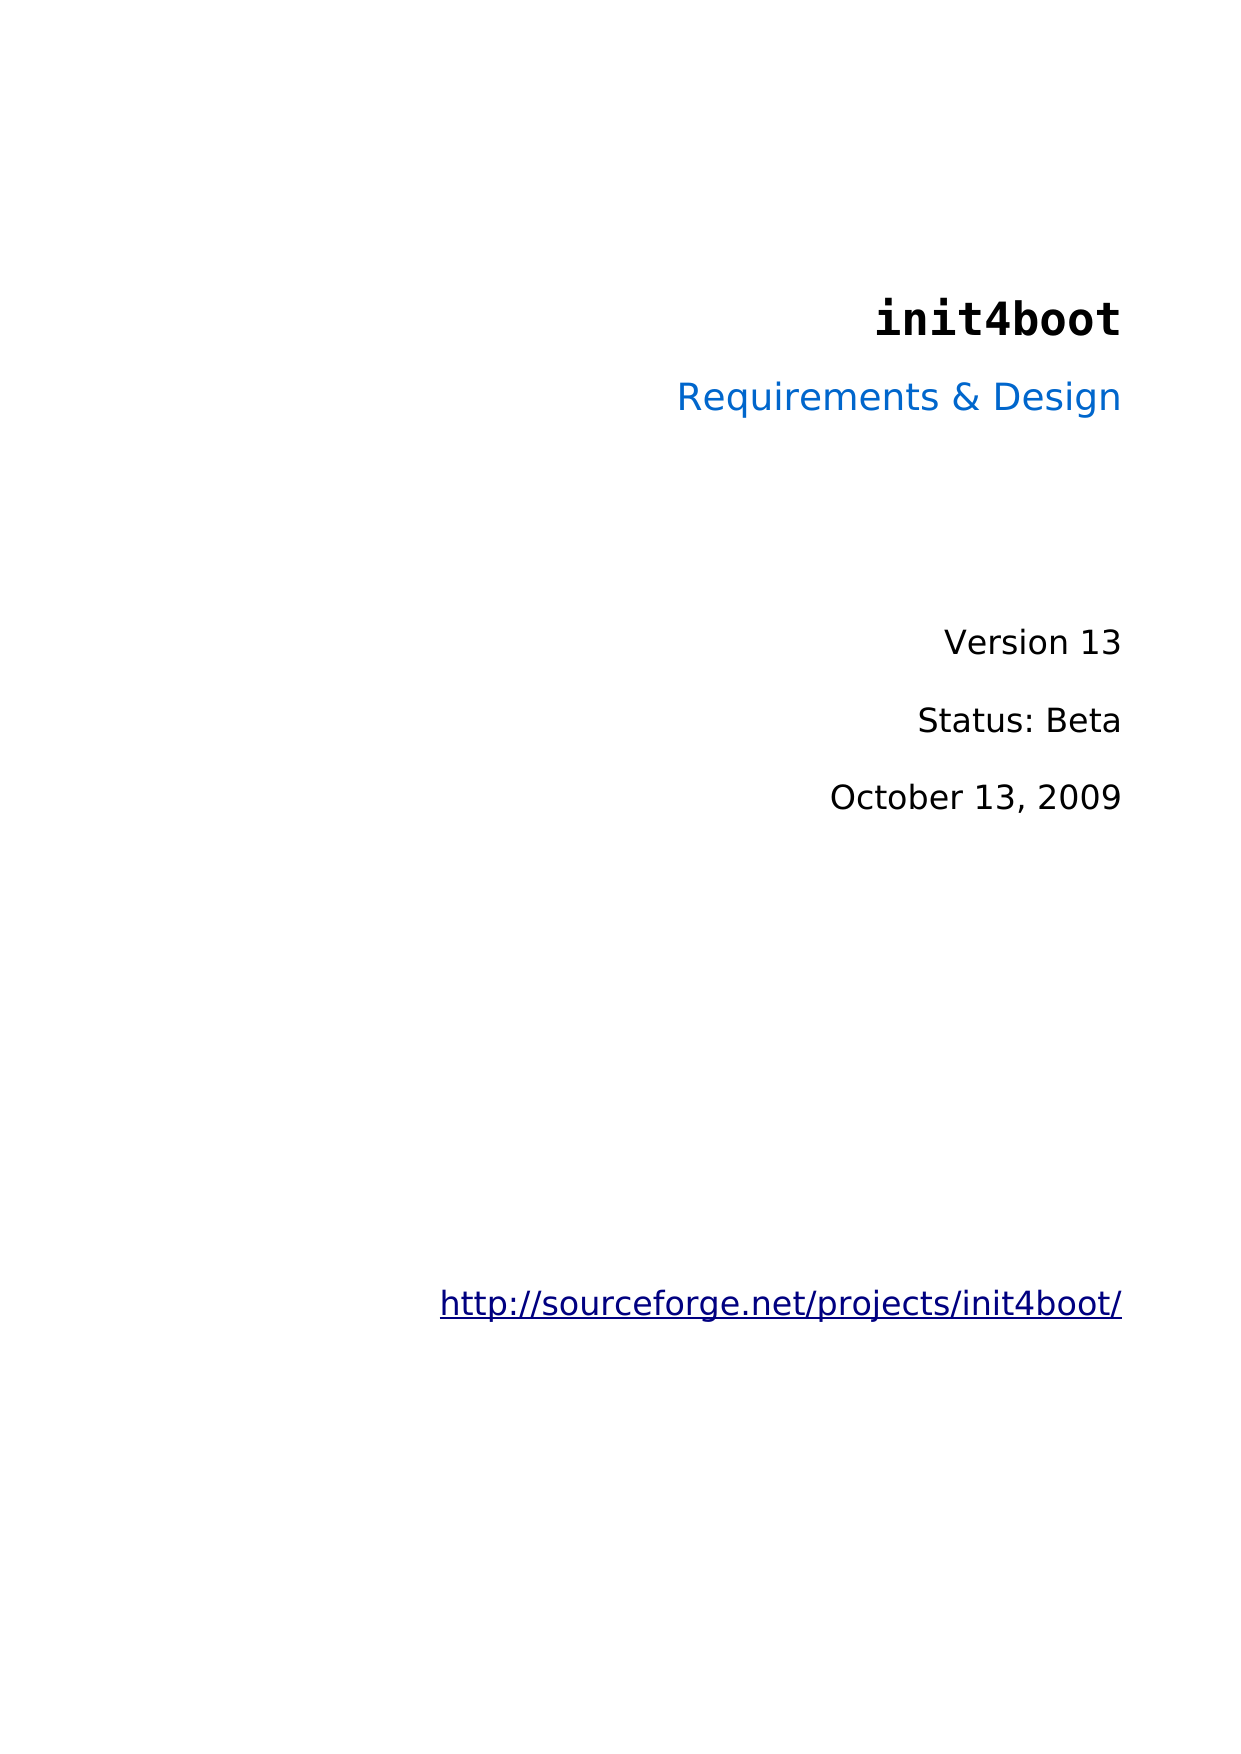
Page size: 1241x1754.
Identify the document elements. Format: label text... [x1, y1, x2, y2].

text Requirements & Design [118, 376, 1122, 419]
text init4boot [118, 293, 1122, 346]
text Status: Beta [118, 701, 1122, 740]
text October 13, 2009 [118, 779, 1122, 818]
text Version 13 [118, 623, 1122, 662]
text http://sourceforge.net/projects/init4boot/ [118, 1284, 1122, 1323]
